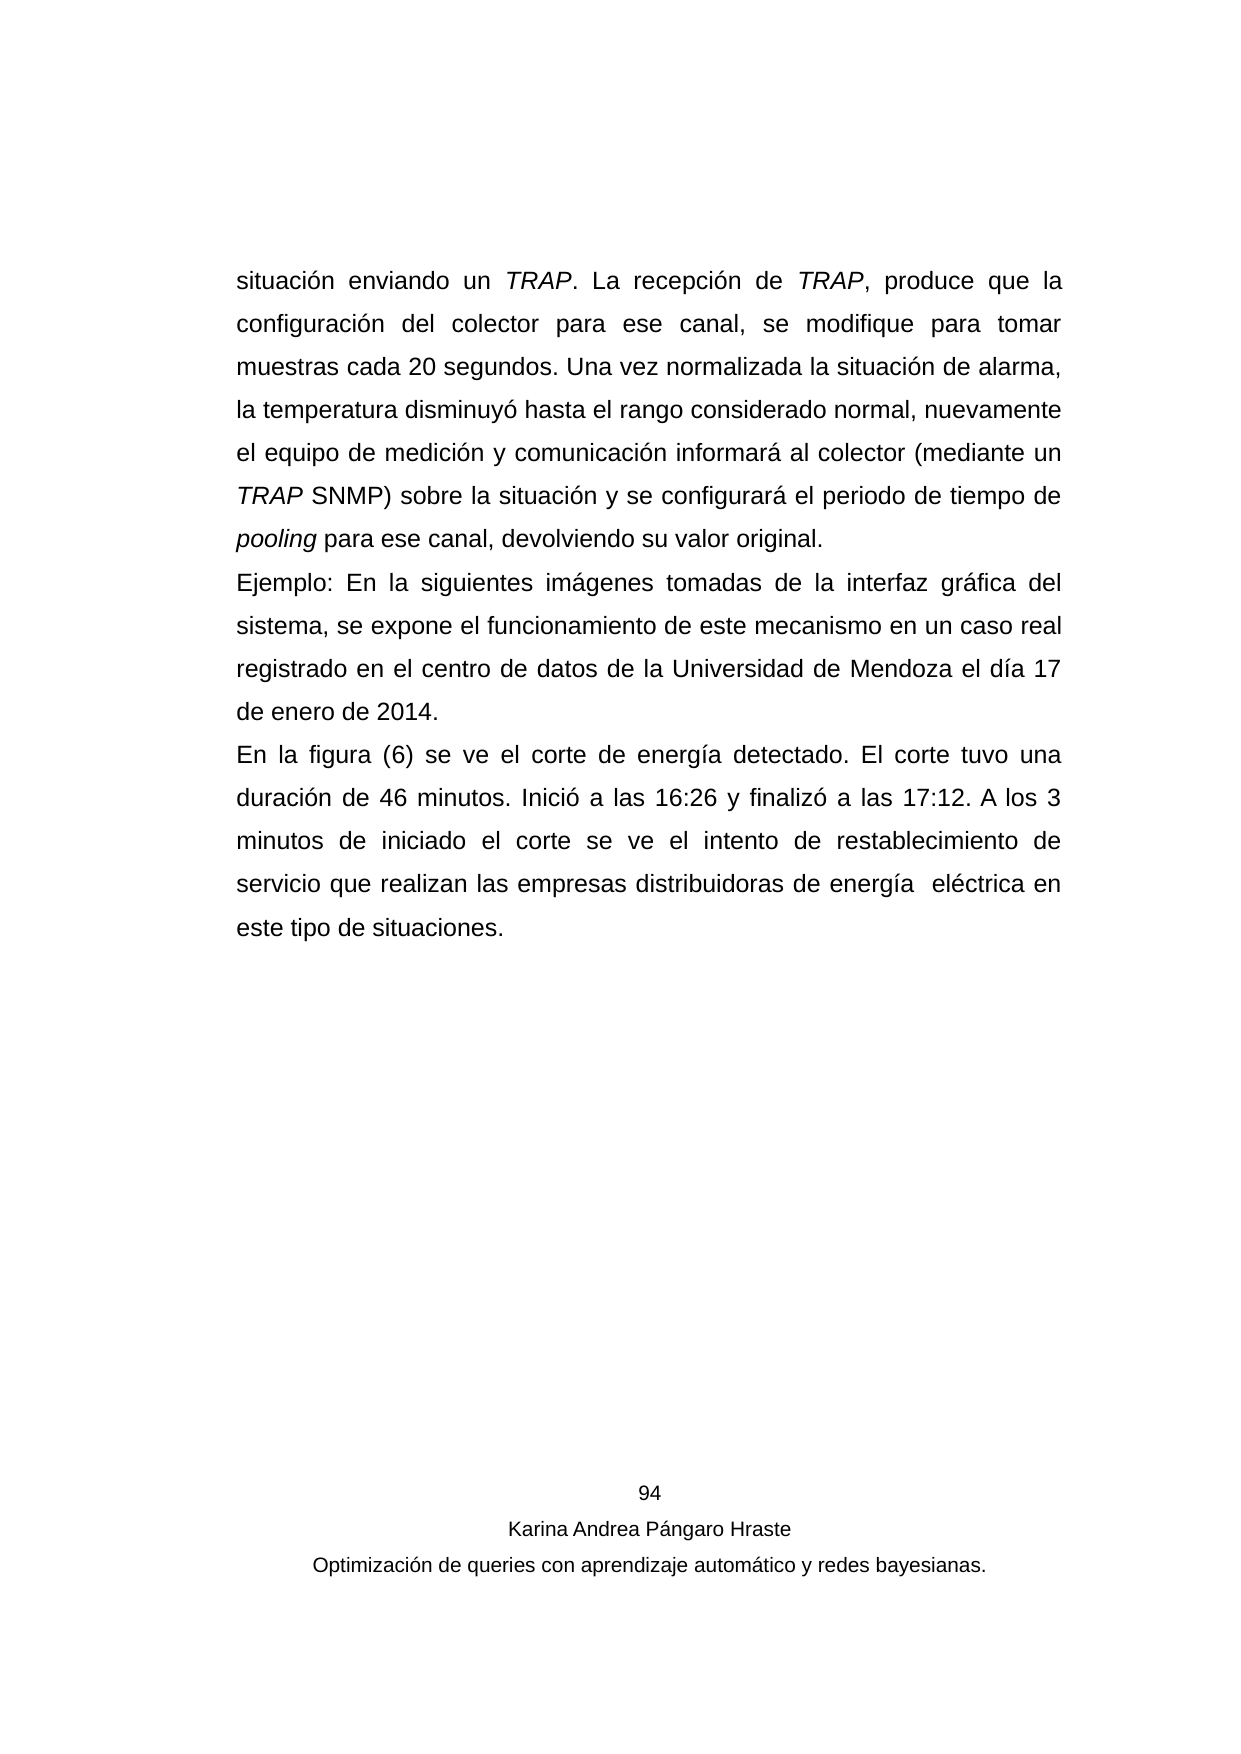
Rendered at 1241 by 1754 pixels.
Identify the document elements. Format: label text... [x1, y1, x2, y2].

text Ejemplo: En la siguientes imágenes tomadas de la interfaz gráfica del sistema, se expone el funcionamiento de este mecanismo en un caso real registrado en el centro de datos de la Universidad de Mendoza el día 17 de enero de 2014. [236, 568, 1063, 726]
text situación enviando un TRAP. La recepción de TRAP, produce que la configuración del colector para ese canal, se modifique para tomar muestras cada 20 segundos. Una vez normalizada la situación de alarma, la temperatura disminuyó hasta el rango considerado normal, nuevamente el equipo de medición y comunicación informará al colector (mediante un TRAP SNMP) sobre la situación y se configurará el periodo de tiempo de pooling para ese canal, devolviendo su valor original. [236, 266, 1063, 553]
text En la figura (6) se ve el corte de energía detectado. El corte tuvo una duración de 46 minutos. Inició a las 16:26 y finalizó a las 17:12. A los 3 minutos de iniciado el corte se ve el intento de restablecimiento de servicio que realizan las empresas distribuidoras de energía eléctrica en este tipo de situaciones. [236, 740, 1063, 941]
